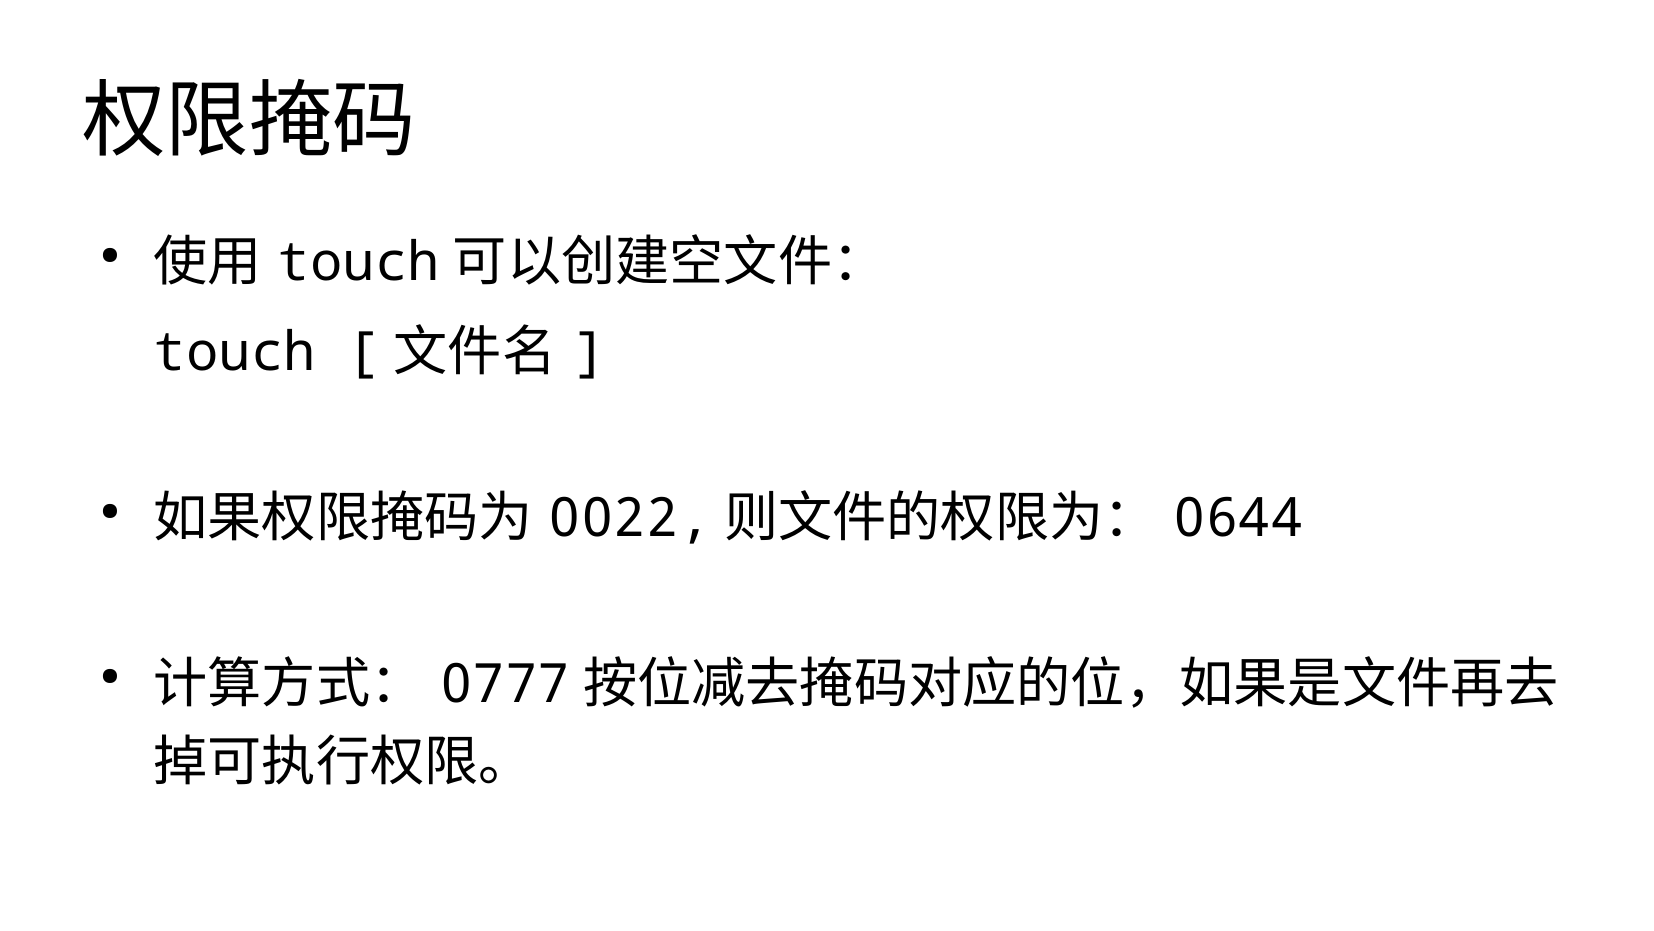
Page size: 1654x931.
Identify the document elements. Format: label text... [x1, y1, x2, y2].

title 权限掩码 [82, 37, 1571, 189]
list 使用touch可以创建空文件： touch [文件名] 如果权限掩码为0022,则文件的权限为：0644 计算方式：0777按位减去掩码对应的位，如果是文件再去掉可执行权限。 [82, 217, 1571, 815]
